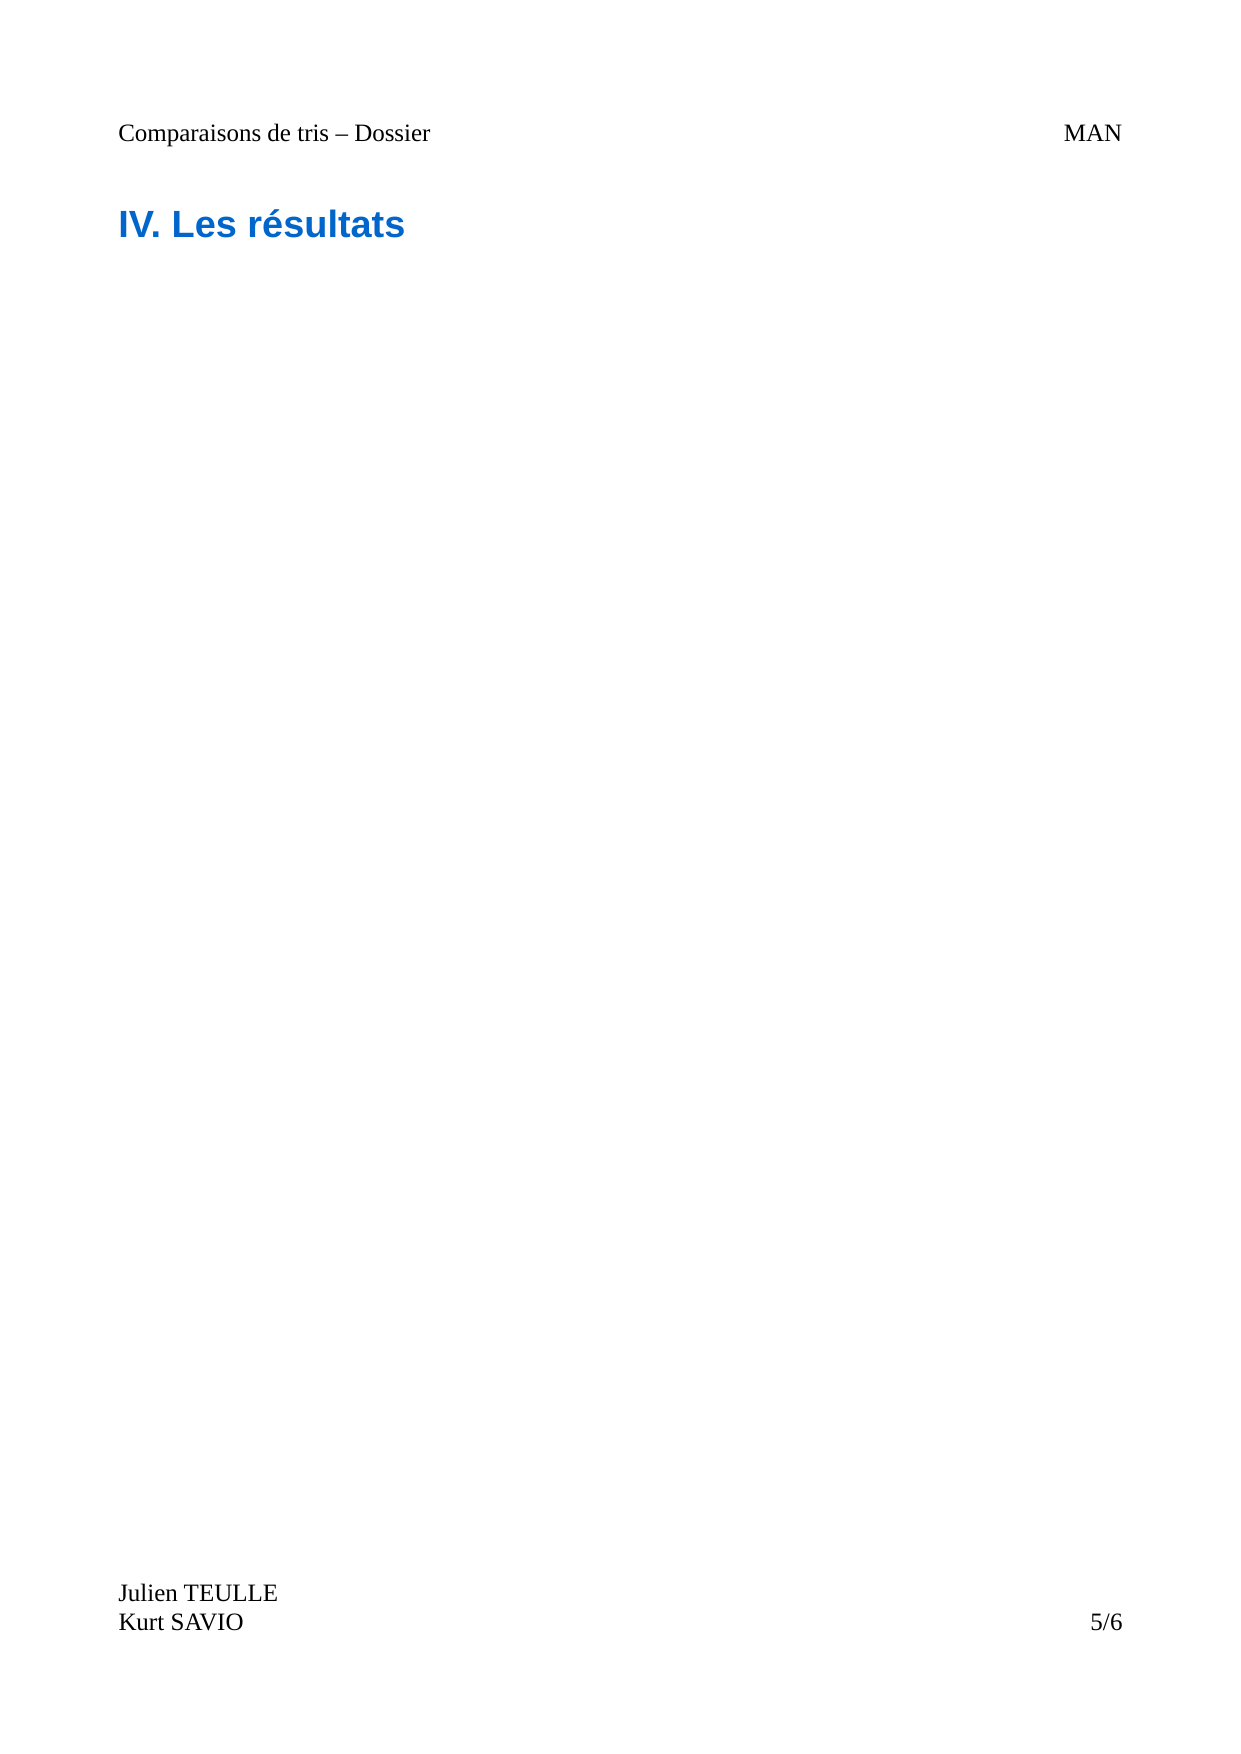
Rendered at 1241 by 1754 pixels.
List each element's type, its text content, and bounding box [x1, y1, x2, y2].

subtitle IV. Les résultats [118, 201, 1122, 245]
